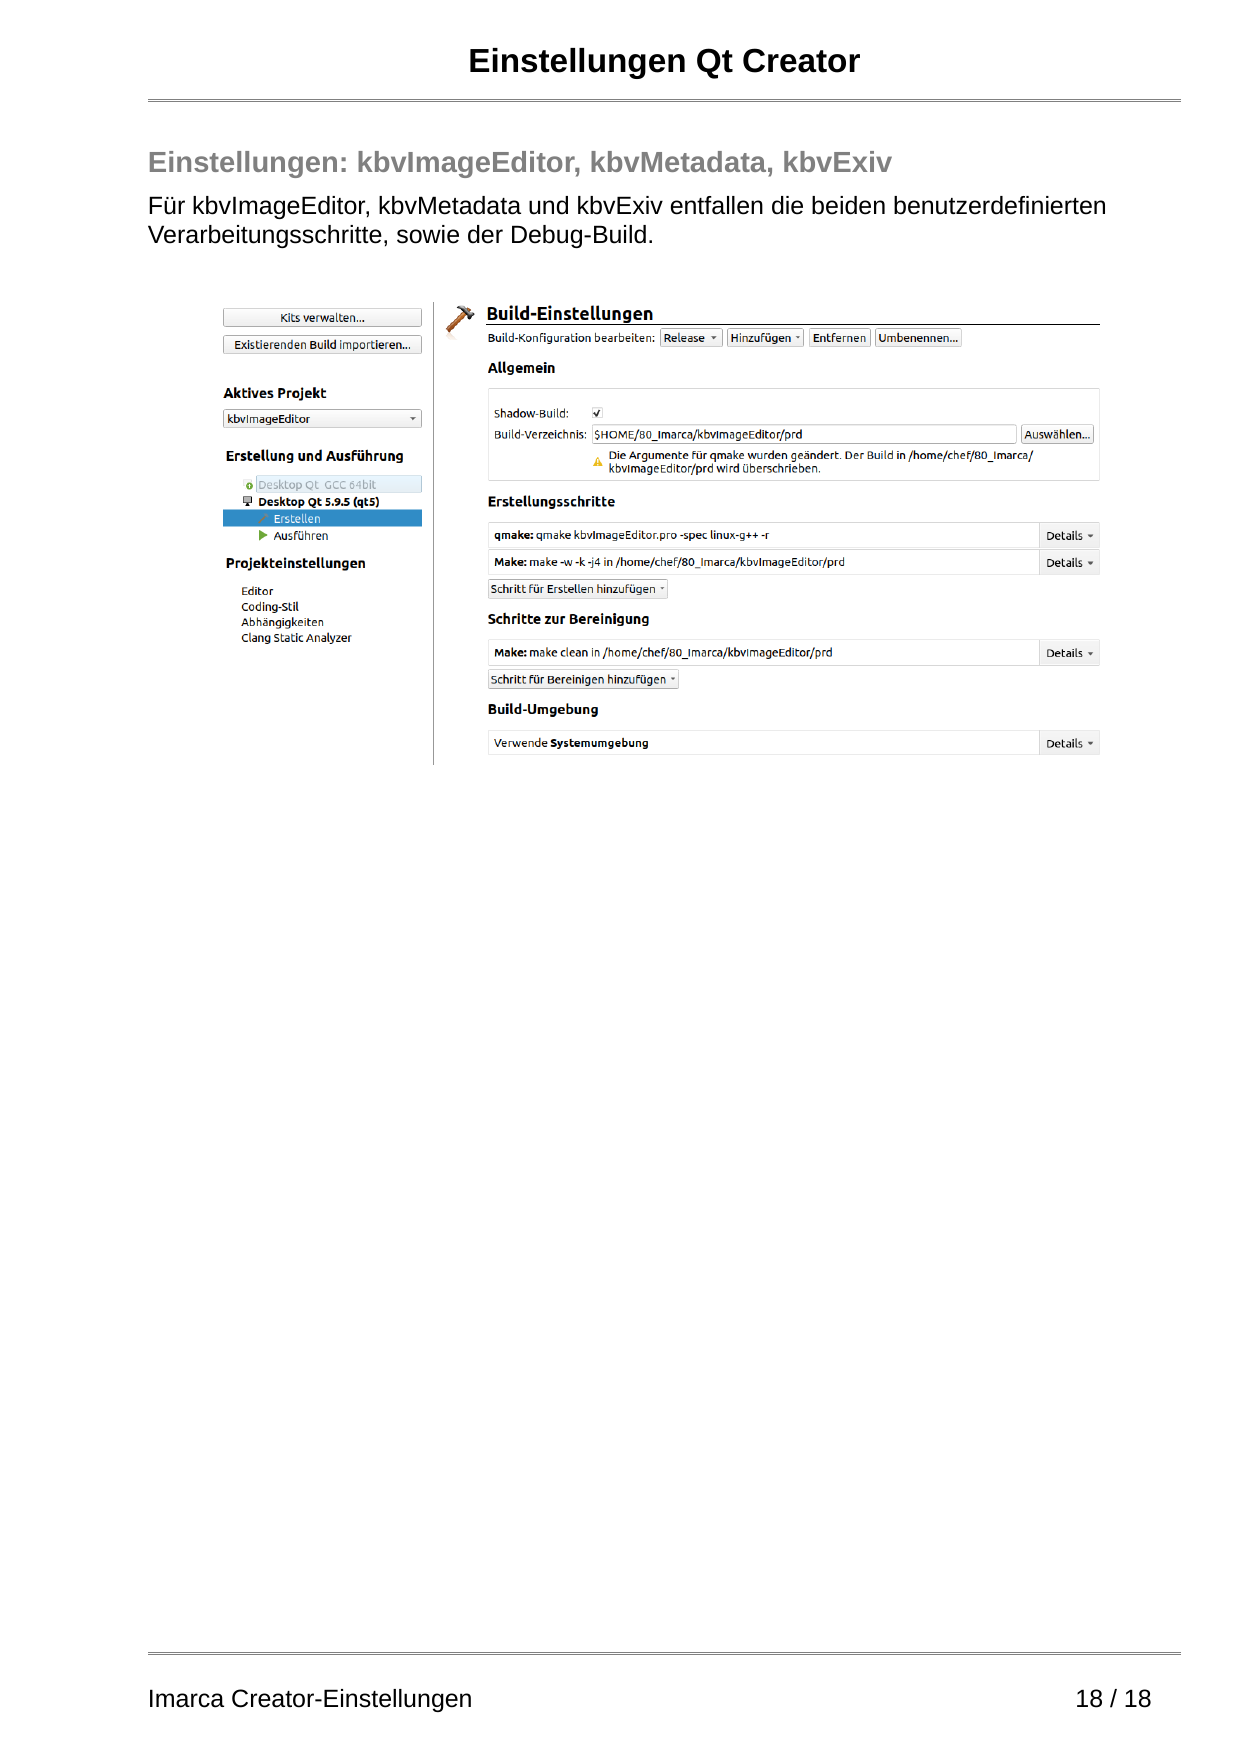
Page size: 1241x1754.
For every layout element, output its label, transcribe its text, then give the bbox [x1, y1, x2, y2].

picture [216, 302, 1113, 765]
text Für kbvImageEditor, kbvMetadata und kbvExiv entfallen die beiden benutzerdefinierten Verarbeitungsschritte, sowie der Debug-Build. [148, 191, 1181, 249]
subtitle Einstellungen: kbvImageEditor, kbvMetadata, kbvExiv [148, 145, 1181, 179]
